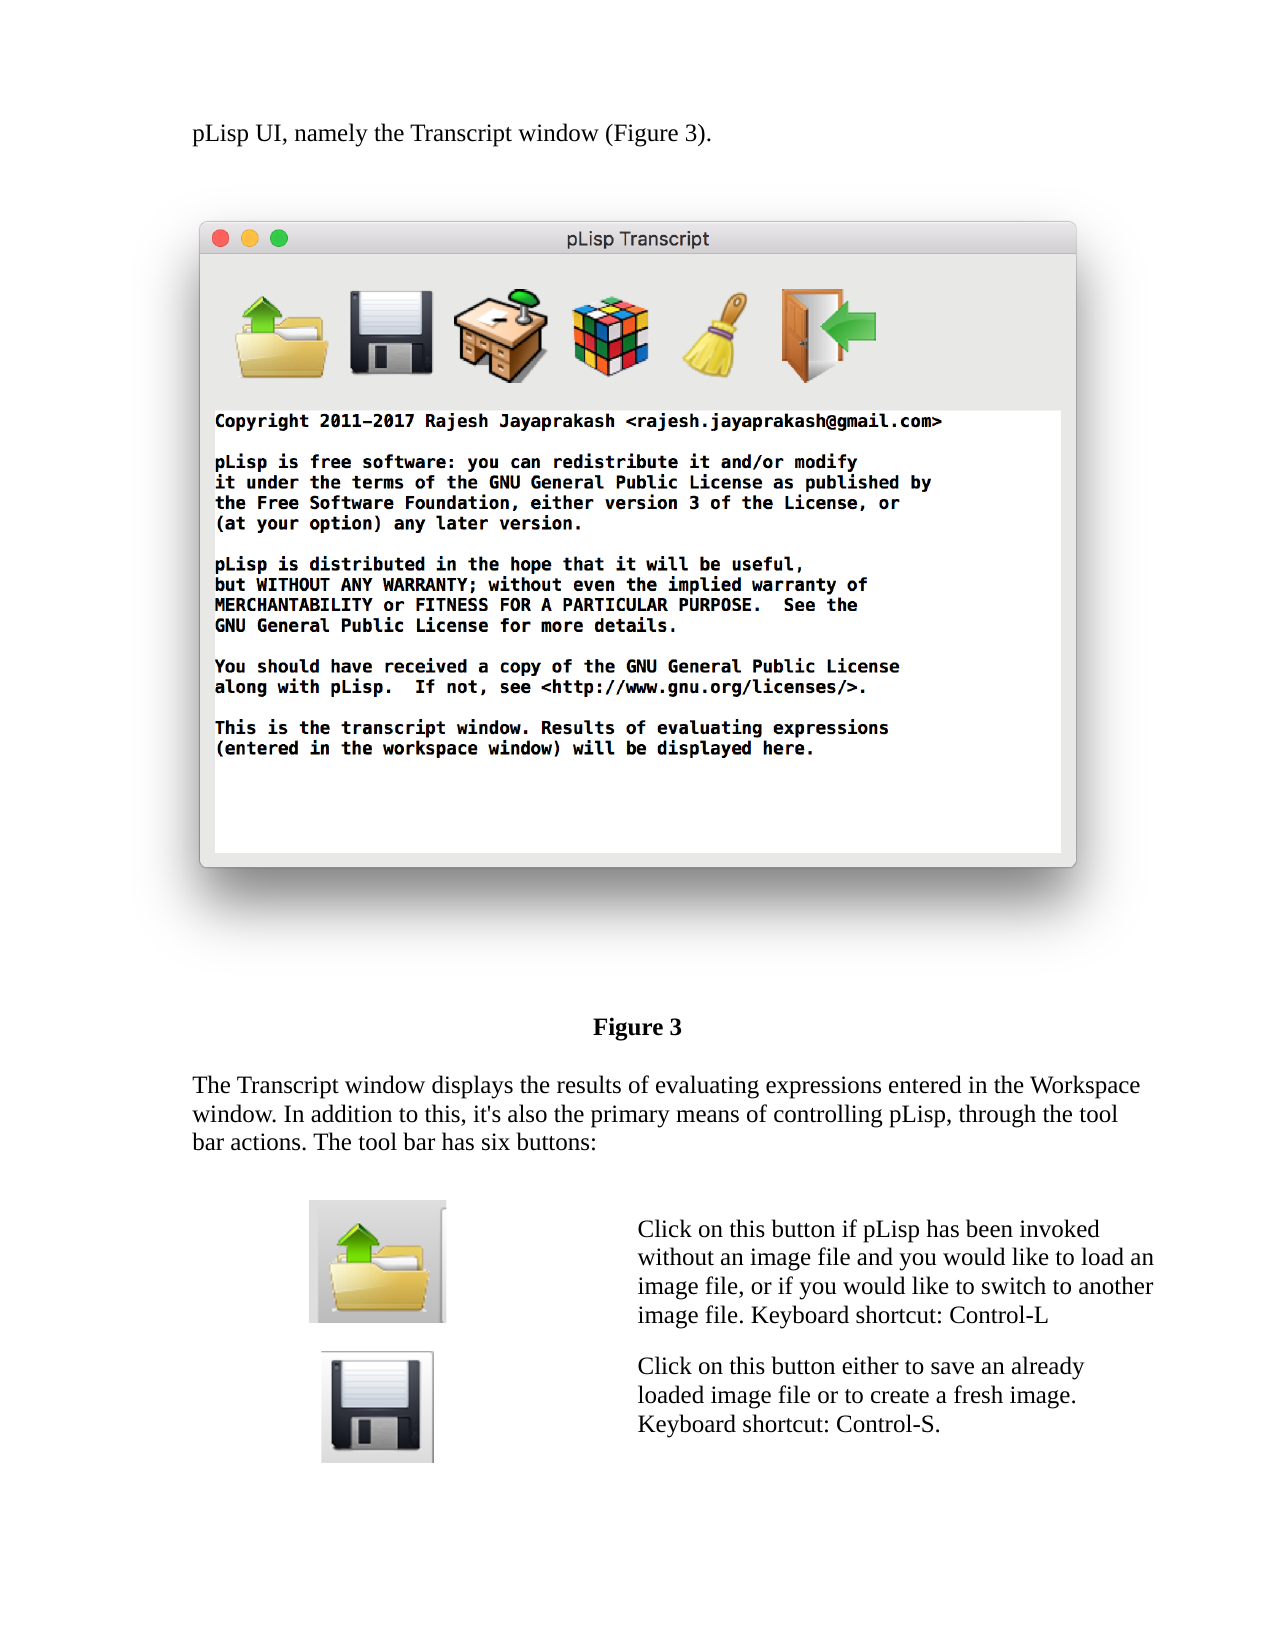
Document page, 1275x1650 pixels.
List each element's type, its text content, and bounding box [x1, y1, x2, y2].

text Figure 3 [118, 1012, 1157, 1041]
table_header Click on this button if pLisp has been invoked without an image file and you would like to load an image file, or if you would like to switch to another image file. Keyboard shortcut: Control-L [638, 1185, 1157, 1351]
table_header [118, 1323, 637, 1351]
table_header [118, 1185, 637, 1322]
picture [309, 1200, 447, 1323]
text The Transcript window displays the results of evaluating expressions entered in the Workspace window. In addition to this, it's also the primary means of controlling pLisp, through the tool bar actions. The tool bar has six buttons: [118, 1070, 1157, 1156]
text pLisp UI, namely the Transcript window (Figure 3). [118, 118, 1157, 147]
picture [118, 175, 1157, 984]
table_cell [118, 1351, 637, 1491]
picture [321, 1351, 434, 1463]
table_cell Click on this button either to save an already loaded image file or to create a fresh image. Keyboard shortcut: Control-S. [638, 1351, 1157, 1491]
